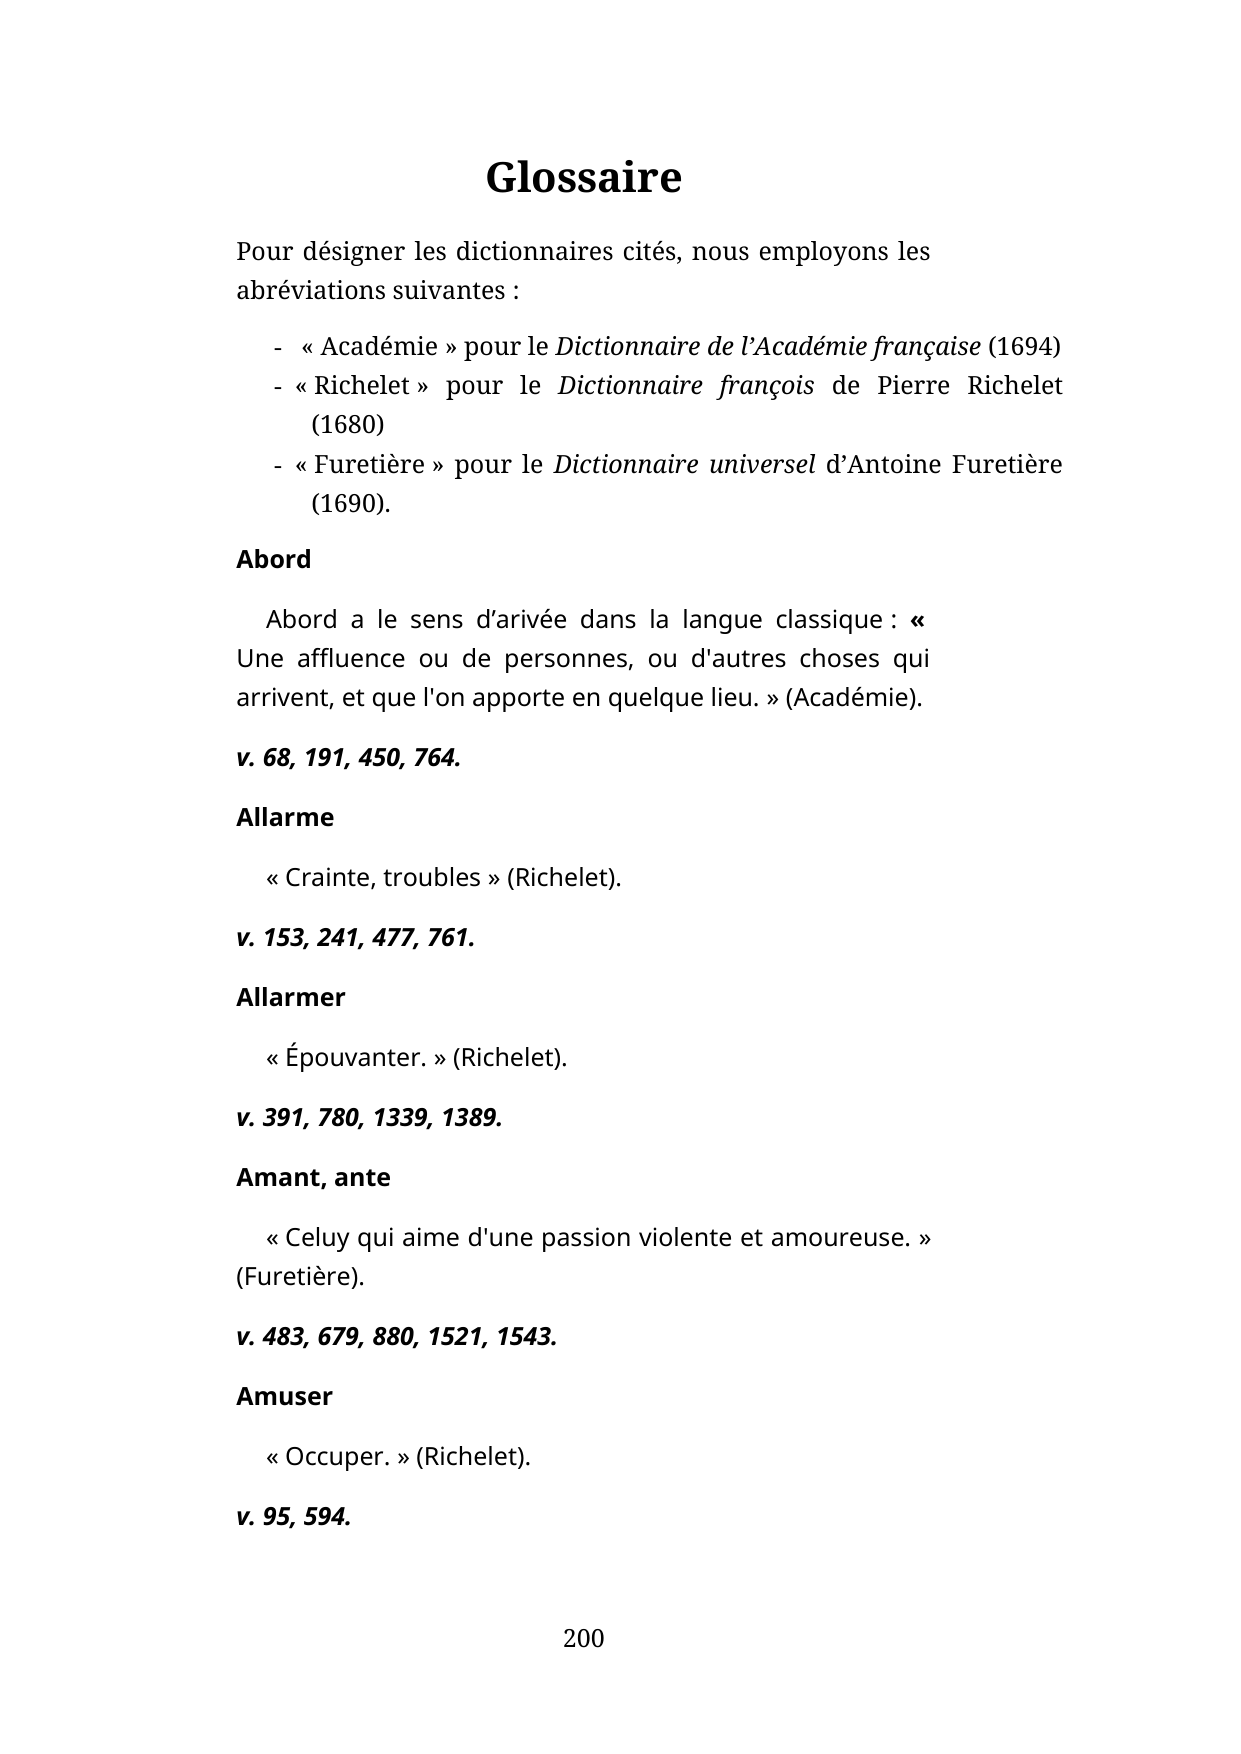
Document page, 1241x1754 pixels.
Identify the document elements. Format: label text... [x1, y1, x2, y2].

text Allarme [236, 799, 931, 834]
text Allarmer [236, 979, 931, 1014]
list « Richelet » pour le Dictionnaire françois de Pierre Richelet (1680) [274, 368, 1063, 441]
text v. 391, 780, 1339, 1389. [236, 1099, 931, 1134]
text « Occuper. » (Richelet). [236, 1439, 931, 1473]
text Amant, ante [236, 1159, 931, 1194]
text Abord a le sens d’arivée dans la langue classique : « Une affluence ou de personnes, ou d'autres choses qui arrivent, et que l'on apporte en quelque lieu. » (Académie). [236, 601, 931, 714]
text v. 153, 241, 477, 761. [236, 919, 931, 954]
text Amuser [236, 1379, 931, 1413]
text « Celuy qui aime d'une passion violente et amoureuse. » (Furetière). [236, 1219, 931, 1293]
text v. 95, 594. [236, 1499, 931, 1533]
text v. 68, 191, 450, 764. [236, 739, 931, 774]
text Pour désigner les dictionnaires cités, nous employons les abréviations suivantes : [236, 234, 931, 307]
text v. 483, 679, 880, 1521, 1543. [236, 1319, 931, 1353]
text « Crainte, troubles » (Richelet). [236, 859, 931, 894]
text Glossaire [236, 148, 931, 204]
list « Furetière » pour le Dictionnaire universel d’Antoine Furetière (1690). [274, 446, 1063, 519]
list « Académie » pour le Dictionnaire de l’Académie française (1694) [274, 329, 1063, 363]
text Abord [236, 541, 931, 575]
text « Épouvanter. » (Richelet). [236, 1039, 931, 1074]
